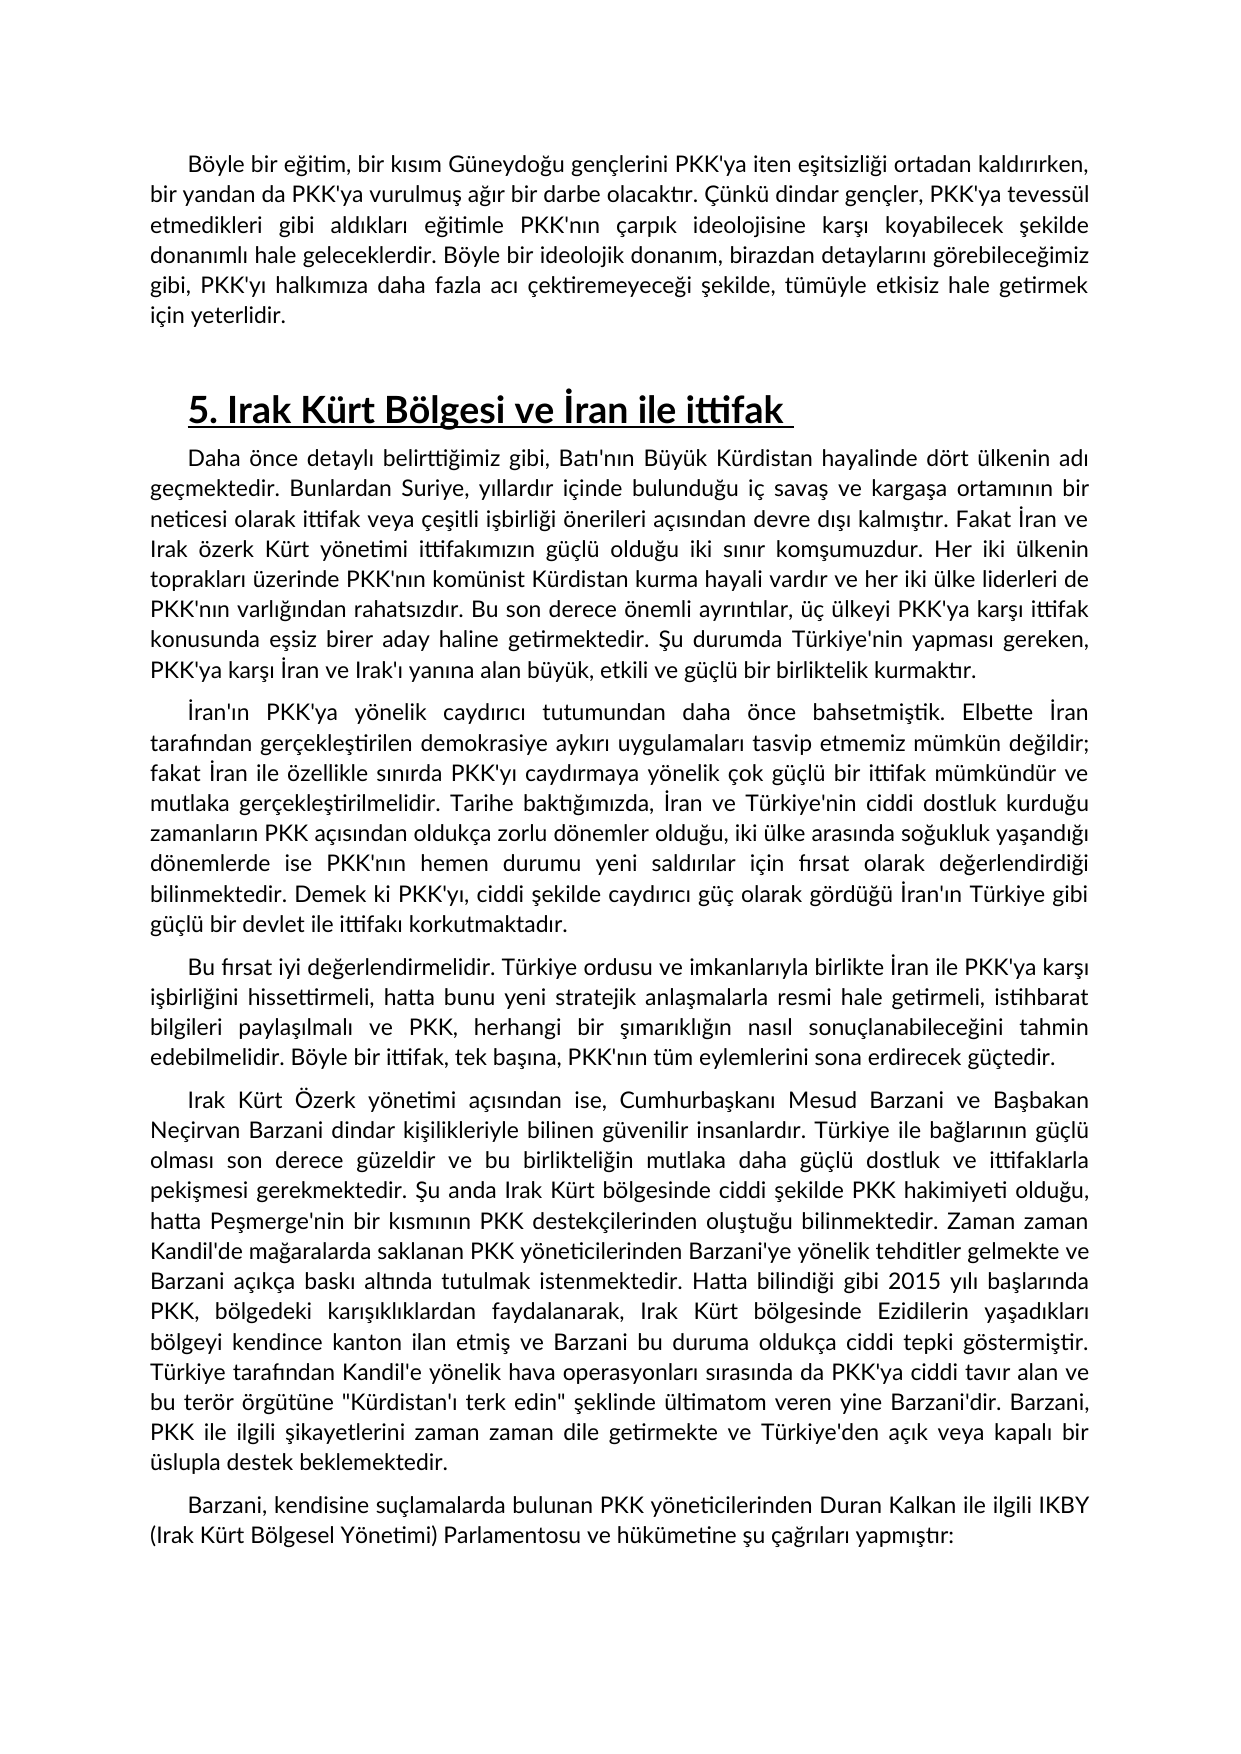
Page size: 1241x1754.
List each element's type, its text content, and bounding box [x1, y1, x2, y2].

subtitle 5. Irak Kürt Bölgesi ve İran ile ittifak [187, 386, 1090, 431]
text Böyle bir eğitim, bir kısım Güneydoğu gençlerini PKK'ya iten eşitsizliği ortadan kaldırırken, bir yandan da PKK'ya vurulmuş ağır bir darbe olacaktır. Çünkü dindar gençler, PKK'ya tevessül etmedikleri gibi aldıkları eğitimle PKK'nın çarpık ideolojisine karşı koyabilecek şekilde donanımlı hale geleceklerdir. Böyle bir ideolojik donanım, birazdan detaylarını görebileceğimiz gibi, PKK'yı halkımıza daha fazla acı çektiremeyeceği şekilde, tümüyle etkisiz hale getirmek için yeterlidir. [150, 150, 1090, 328]
text Barzani, kendisine suçlamalarda bulunan PKK yöneticilerinden Duran Kalkan ile ilgili IKBY (Irak Kürt Bölgesel Yönetimi) Parlamentosu ve hükümetine şu çağrıları yapmıştır: [150, 1491, 1090, 1548]
text İran'ın PKK'ya yönelik caydırıcı tutumundan daha önce bahsetmiştik. Elbette İran tarafından gerçekleştirilen demokrasiye aykırı uygulamaları tasvip etmemiz mümkün değildir; fakat İran ile özellikle sınırda PKK'yı caydırmaya yönelik çok güçlü bir ittifak mümkündür ve mutlaka gerçekleştirilmelidir. Tarihe baktığımızda, İran ve Türkiye'nin ciddi dostluk kurduğu zamanların PKK açısından oldukça zorlu dönemler olduğu, iki ülke arasında soğukluk yaşandığı dönemlerde ise PKK'nın hemen durumu yeni saldırılar için fırsat olarak değerlendirdiği bilinmektedir. Demek ki PKK'yı, ciddi şekilde caydırıcı güç olarak gördüğü İran'ın Türkiye gibi güçlü bir devlet ile ittifakı korkutmaktadır. [150, 698, 1090, 937]
text Irak Kürt Özerk yönetimi açısından ise, Cumhurbaşkanı Mesud Barzani ve Başbakan Neçirvan Barzani dindar kişilikleriyle bilinen güvenilir insanlardır. Türkiye ile bağlarının güçlü olması son derece güzeldir ve bu birlikteliğin mutlaka daha güçlü dostluk ve ittifaklarla pekişmesi gerekmektedir. Şu anda Irak Kürt bölgesinde ciddi şekilde PKK hakimiyeti olduğu, hatta Peşmerge'nin bir kısmının PKK destekçilerinden oluştuğu bilinmektedir. Zaman zaman Kandil'de mağaralarda saklanan PKK yöneticilerinden Barzani'ye yönelik tehditler gelmekte ve Barzani açıkça baskı altında tutulmak istenmektedir. Hatta bilindiği gibi 2015 yılı başlarında PKK, bölgedeki karışıklıklardan faydalanarak, Irak Kürt bölgesinde Ezidilerin yaşadıkları bölgeyi kendince kanton ilan etmiş ve Barzani bu duruma oldukça ciddi tepki göstermiştir. Türkiye tarafından Kandil'e yönelik hava operasyonları sırasında da PKK'ya ciddi tavır alan ve bu terör örgütüne "Kürdistan'ı terk edin" şeklinde ültimatom veren yine Barzani'dir. Barzani, PKK ile ilgili şikayetlerini zaman zaman dile getirmekte ve Türkiye'den açık veya kapalı bir üslupla destek beklemektedir. [150, 1086, 1090, 1476]
text Bu fırsat iyi değerlendirmelidir. Türkiye ordusu ve imkanlarıyla birlikte İran ile PKK'ya karşı işbirliğini hissettirmeli, hatta bunu yeni stratejik anlaşmalarla resmi hale getirmeli, istihbarat bilgileri paylaşılmalı ve PKK, herhangi bir şımarıklığın nasıl sonuçlanabileceğini tahmin edebilmelidir. Böyle bir ittifak, tek başına, PKK'nın tüm eylemlerini sona erdirecek güçtedir. [150, 952, 1090, 1070]
text Daha önce detaylı belirttiğimiz gibi, Batı'nın Büyük Kürdistan hayalinde dört ülkenin adı geçmektedir. Bunlardan Suriye, yıllardır içinde bulunduğu iç savaş ve kargaşa ortamının bir neticesi olarak ittifak veya çeşitli işbirliği önerileri açısından devre dışı kalmıştır. Fakat İran ve Irak özerk Kürt yönetimi ittifakımızın güçlü olduğu iki sınır komşumuzdur. Her iki ülkenin toprakları üzerinde PKK'nın komünist Kürdistan kurma hayali vardır ve her iki ülke liderleri de PKK'nın varlığından rahatsızdır. Bu son derece önemli ayrıntılar, üç ülkeyi PKK'ya karşı ittifak konusunda eşsiz birer aday haline getirmektedir. Şu durumda Türkiye'nin yapması gereken, PKK'ya karşı İran ve Irak'ı yanına alan büyük, etkili ve güçlü bir birliktelik kurmaktır. [150, 444, 1090, 683]
